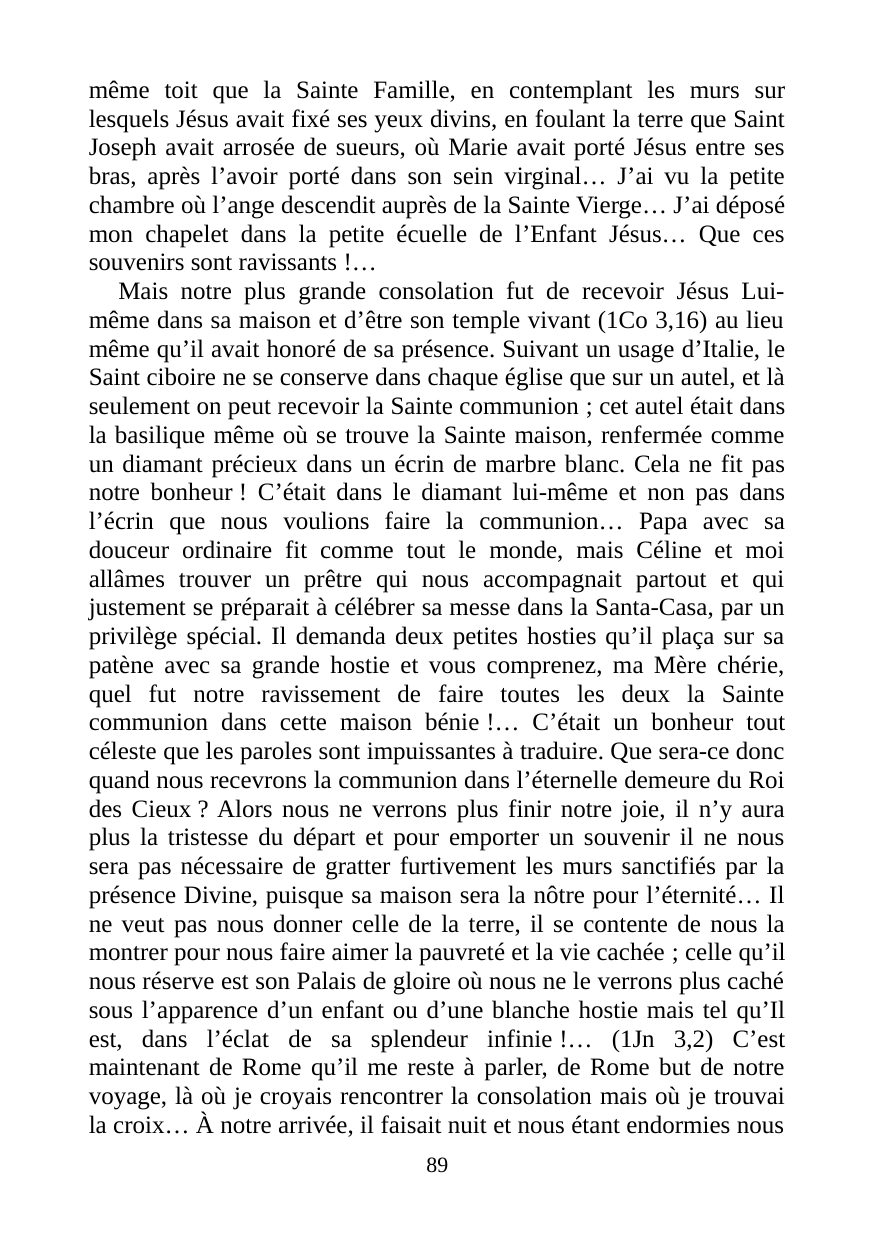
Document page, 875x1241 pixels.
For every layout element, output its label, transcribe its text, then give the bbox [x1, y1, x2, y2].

text même toit que la Sainte Famille, en contemplant les murs sur lesquels Jésus avait fixé ses yeux divins, en foulant la terre que Saint Joseph avait arrosée de sueurs, où Marie avait porté Jésus entre ses bras, après l’avoir porté dans son sein virginal… J’ai vu la petite chambre où l’ange descendit auprès de la Sainte Vierge… J’ai déposé mon chapelet dans la petite écuelle de l’Enfant Jésus… Que ces souvenirs sont ravissants !… [88, 75, 786, 276]
text Mais notre plus grande consolation fut de recevoir Jésus Lui-même dans sa maison et d’être son temple vivant (1Co 3,16) au lieu même qu’il avait honoré de sa présence. Suivant un usage d’Italie, le Saint ciboire ne se conserve dans chaque église que sur un autel, et là seulement on peut recevoir la Sainte communion ; cet autel était dans la basilique même où se trouve la Sainte maison, renfermée comme un diamant précieux dans un écrin de marbre blanc. Cela ne fit pas notre bonheur ! C’était dans le diamant lui-même et non pas dans l’écrin que nous voulions faire la communion… Papa avec sa douceur ordinaire fit comme tout le monde, mais Céline et moi allâmes trouver un prêtre qui nous accompagnait partout et qui justement se préparait à célébrer sa messe dans la Santa-Casa, par un privilège spécial. Il demanda deux petites hosties qu’il plaça sur sa patène avec sa grande hostie et vous comprenez, ma Mère chérie, quel fut notre ravissement de faire toutes les deux la Sainte communion dans cette maison bénie !… C’était un bonheur tout céleste que les paroles sont impuissantes à traduire. Que sera-ce donc quand nous recevrons la communion dans l’éternelle demeure du Roi des Cieux ? Alors nous ne verrons plus finir notre joie, il n’y aura plus la tristesse du départ et pour emporter un souvenir il ne nous sera pas nécessaire de gratter furtivement les murs sanctifiés par la présence Divine, puisque sa maison sera la nôtre pour l’éternité… Il ne veut pas nous donner celle de la terre, il se contente de nous la montrer pour nous faire aimer la pauvreté et la vie cachée ; celle qu’il nous réserve est son Palais de gloire où nous ne le verrons plus caché sous l’apparence d’un enfant ou d’une blanche hostie mais tel qu’Il est, dans l’éclat de sa splendeur infinie !… (1Jn 3,2) C’est maintenant de Rome qu’il me reste à parler, de Rome but de notre voyage, là où je croyais rencontrer la consolation mais où je trouvai la croix… À notre arrivée, il faisait nuit et nous étant endormies nous [88, 276, 786, 1139]
